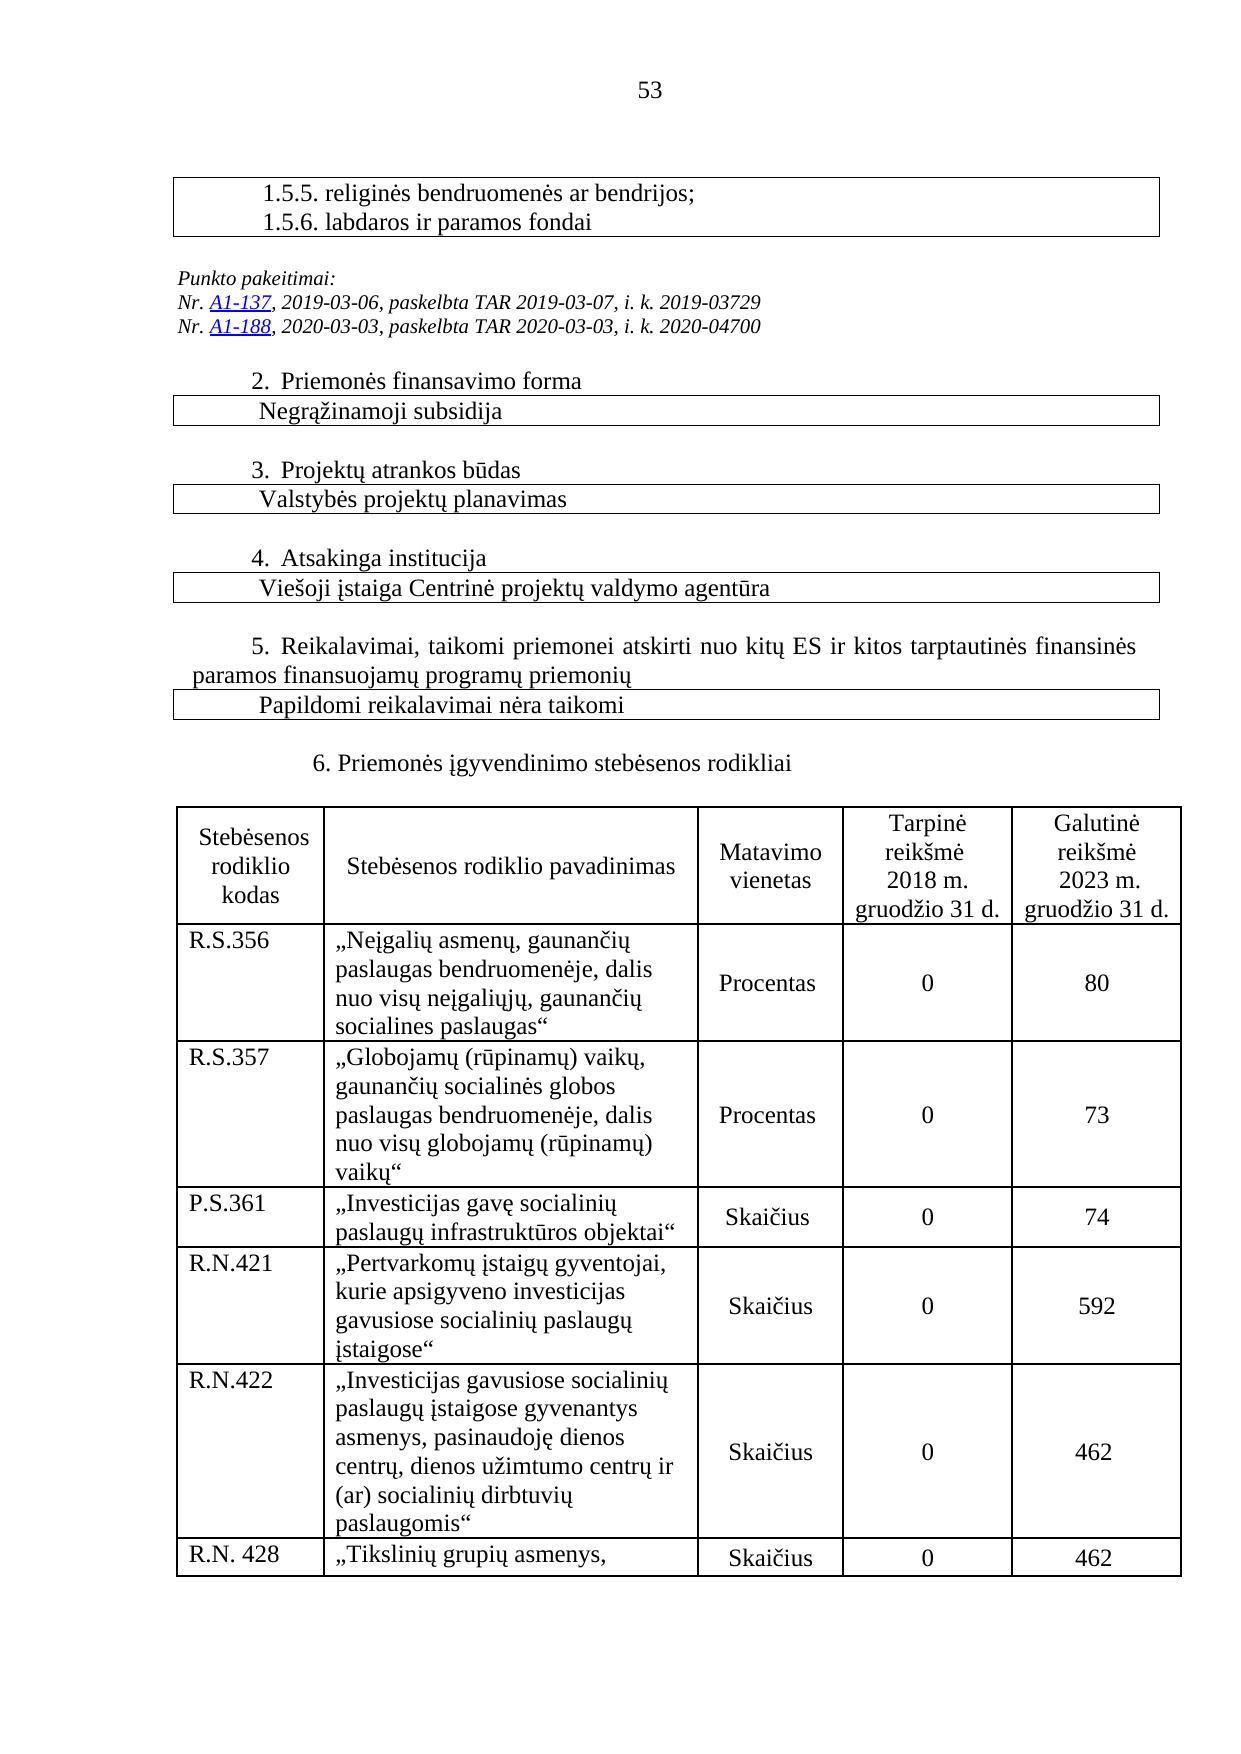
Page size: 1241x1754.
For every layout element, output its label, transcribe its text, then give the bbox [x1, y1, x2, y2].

text 2. Priemonės finansavimo forma [192, 366, 1137, 395]
table_cell 0 [844, 925, 1011, 1040]
text Punkto pakeitimai: [177, 266, 1137, 289]
table_header Negrąžinamoji subsidija [174, 396, 1159, 425]
table_cell 74 [1013, 1188, 1180, 1246]
table_cell „Tikslinių grupių asmenys, [325, 1539, 697, 1575]
table_cell „Pertvarkomų įstaigų gyventojai, kurie apsigyveno investicijas gavusiose socialinių paslaugų įstaigose“ [325, 1248, 697, 1363]
table_cell „Globojamų (rūpinamų) vaikų, gaunančių socialinės globos paslaugas bendruomenėje, dalis nuo visų globojamų (rūpinamų) vaikų“ [325, 1042, 697, 1186]
table_cell R.N.422 [178, 1365, 323, 1537]
table_cell Procentas [699, 1042, 842, 1186]
table_header Galutinė reikšmė 2023 m. gruodžio 31 d. [1013, 808, 1180, 923]
table_cell 0 [844, 1248, 1011, 1363]
table_header 1.5.5. religinės bendruomenės ar bendrijos; 1.5.6. labdaros ir paramos fondai [174, 178, 1159, 236]
table_cell 592 [1013, 1248, 1180, 1363]
table_cell „Neįgalių asmenų, gaunančių paslaugas bendruomenėje, dalis nuo visų neįgaliųjų, gaunančių socialines paslaugas“ [325, 925, 697, 1040]
text 3. Projektų atrankos būdas [192, 455, 1137, 483]
table_cell „Investicijas gavę socialinių paslaugų infrastruktūros objektai“ [325, 1188, 697, 1246]
table_cell R.N.421 [178, 1248, 323, 1363]
table_header Stebėsenos rodiklio kodas [178, 808, 323, 923]
table_header Viešoji įstaiga Centrinė projektų valdymo agentūra [174, 573, 1159, 602]
table_cell 73 [1013, 1042, 1180, 1186]
table_cell 0 [844, 1188, 1011, 1246]
table_cell 0 [844, 1365, 1011, 1537]
text 6. Priemonės įgyvendinimo stebėsenos rodikliai [312, 748, 1137, 777]
text 4. Atsakinga institucija [192, 543, 1137, 572]
table_cell R.S.357 [178, 1042, 323, 1186]
table_cell Skaičius [699, 1248, 842, 1363]
table_cell R.S.356 [178, 925, 323, 1040]
table_cell Skaičius [699, 1539, 842, 1575]
table_cell Skaičius [699, 1188, 842, 1246]
table_cell „Investicijas gavusiose socialinių paslaugų įstaigose gyvenantys asmenys, pasinaudoję dienos centrų, dienos užimtumo centrų ir (ar) socialinių dirbtuvių paslaugomis“ [325, 1365, 697, 1537]
table_cell 80 [1013, 925, 1180, 1040]
text Nr. A1-188, 2020-03-03, paskelbta TAR 2020-03-03, i. k. 2020-04700 [177, 314, 1137, 338]
table_cell 0 [844, 1042, 1011, 1186]
table_cell Procentas [699, 925, 842, 1040]
table_cell P.S.361 [178, 1188, 323, 1246]
table_cell R.N. 428 [178, 1539, 323, 1575]
table_header Papildomi reikalavimai nėra taikomi [174, 690, 1159, 719]
text Nr. A1-137, 2019-03-06, paskelbta TAR 2019-03-07, i. k. 2019-03729 [177, 289, 1137, 314]
table_header Matavimo vienetas [699, 808, 842, 923]
table_cell 462 [1013, 1539, 1180, 1575]
table_cell 0 [844, 1539, 1011, 1575]
table_header Valstybės projektų planavimas [174, 485, 1159, 513]
table_cell Skaičius [699, 1365, 842, 1537]
table_header Tarpinė reikšmė 2018 m. gruodžio 31 d. [844, 808, 1011, 923]
table_cell 462 [1013, 1365, 1180, 1537]
table_header Stebėsenos rodiklio pavadinimas [325, 808, 697, 923]
text 5. Reikalavimai, taikomi priemonei atskirti nuo kitų ES ir kitos tarptautinės finansinės paramos finansuojamų programų priemonių [192, 631, 1137, 689]
